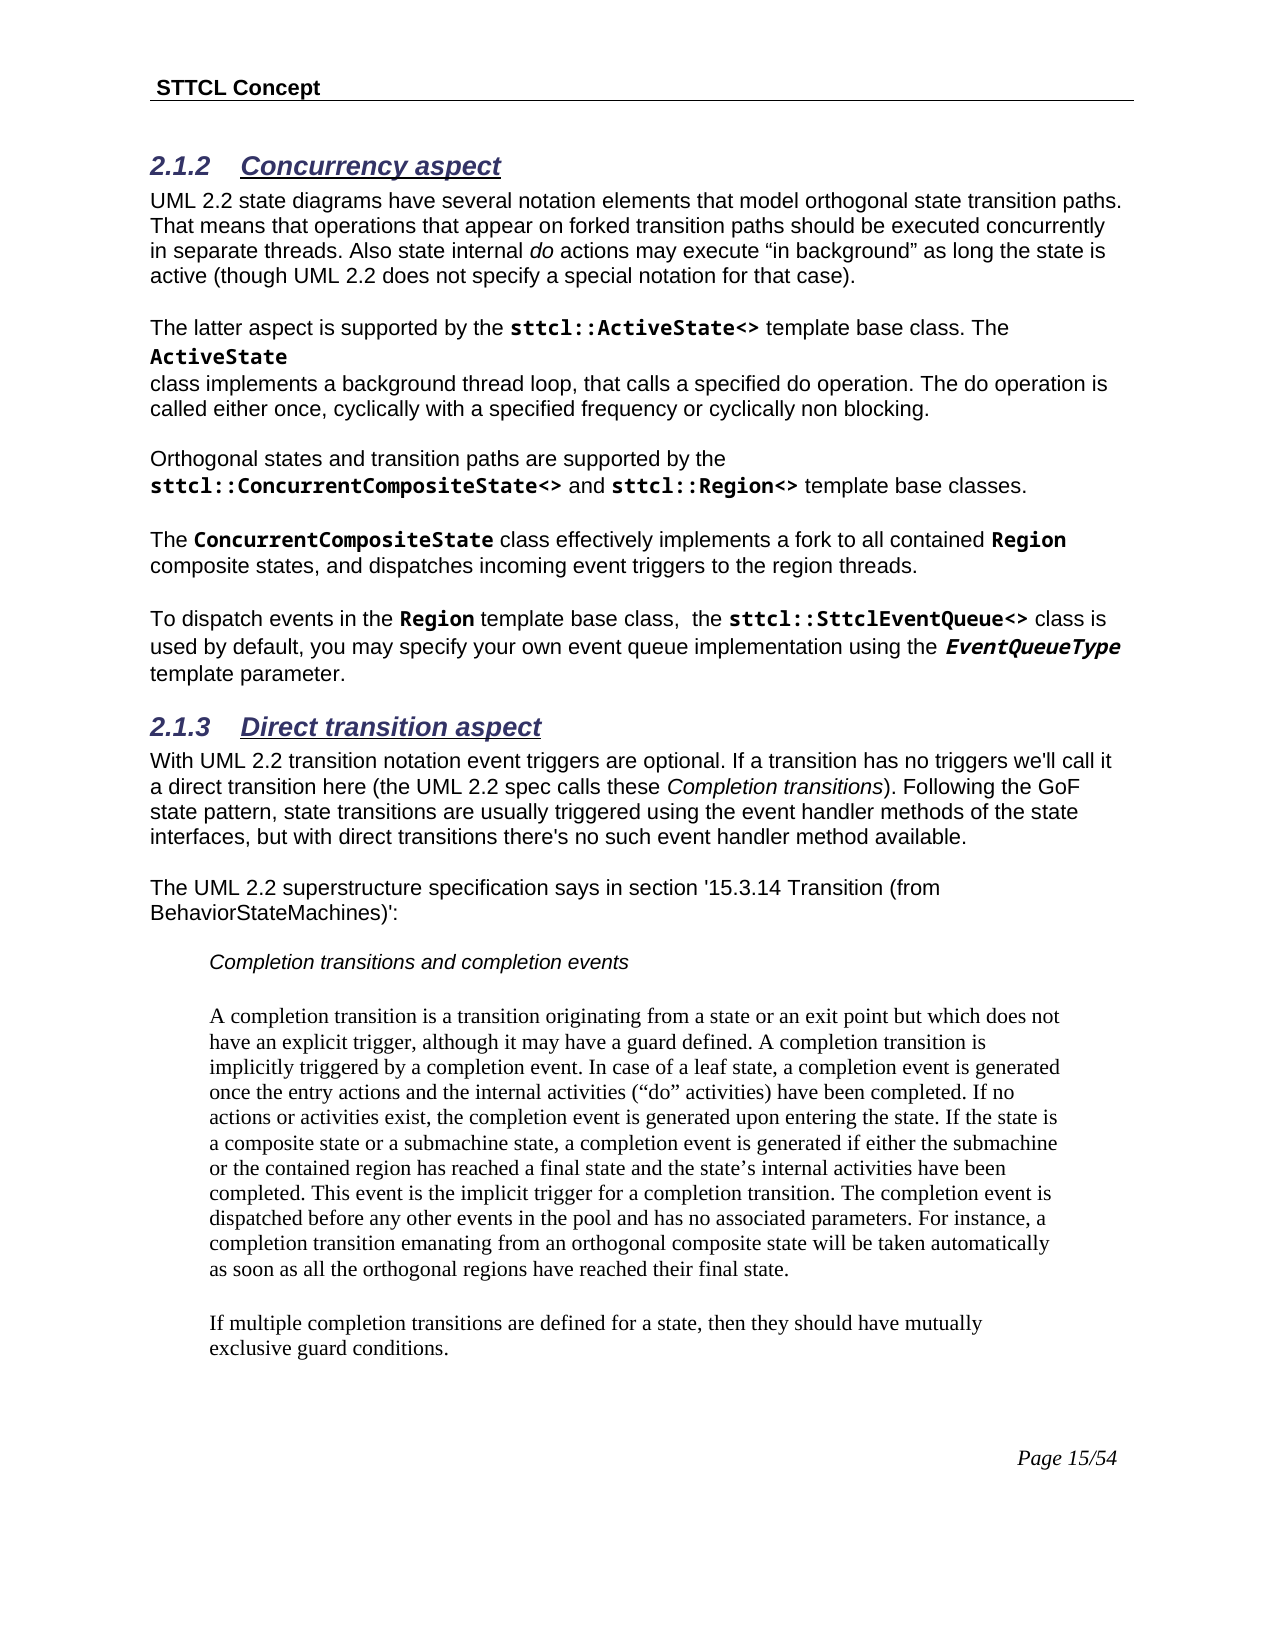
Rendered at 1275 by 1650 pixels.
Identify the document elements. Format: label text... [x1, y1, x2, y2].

text A completion transition is a transition originating from a state or an exit point but which does not have an explicit trigger, although it may have a guard defined. A completion transition is implicitly triggered by a completion event. In case of a leaf state, a completion event is generated once the entry actions and the internal activities (“do” activities) have been completed. If no actions or activities exist, the completion event is generated upon entering the state. If the state is a composite state or a submachine state, a completion event is generated if either the submachine or the contained region has reached a final state and the state’s internal activities have been completed. This event is the implicit trigger for a completion transition. The completion event is dispatched before any other events in the pool and has no associated parameters. For instance, a completion transition emanating from an orthogonal composite state will be taken automatically as soon as all the orthogonal regions have reached their final state. [209, 1003, 1066, 1281]
text class implements a background thread loop, that calls a specified do operation. The do operation is called either once, cyclically with a specified frequency or cyclically non blocking. [150, 370, 1125, 421]
text Completion transitions and completion events [209, 950, 1066, 974]
text To dispatch events in the Region template base class, the sttcl::SttclEventQueue<> class is used by default, you may specify your own event queue implementation using the EventQueueType template parameter. [150, 604, 1125, 686]
subtitle Direct transition aspect [150, 711, 1125, 742]
text UML 2.2 state diagrams have several notation elements that model orthogonal state transition paths. That means that operations that appear on forked transition paths should be executed concurrently in separate threads. Also state internal do actions may execute “in background” as long the state is active (though UML 2.2 does not specify a special notation for that case). [150, 187, 1125, 288]
subtitle Concurrency aspect [150, 150, 1125, 181]
text The latter aspect is supported by the sttcl::ActiveState<> template base class. The ActiveState [150, 313, 1125, 370]
text If multiple completion transitions are defined for a state, then they should have mutually exclusive guard conditions. [209, 1310, 1066, 1361]
text With UML 2.2 transition notation event triggers are optional. If a transition has no triggers we'll call it a direct transition here (the UML 2.2 spec calls these Completion transitions). Following the GoF state pattern, state transitions are usually triggered using the event handler methods of the state interfaces, but with direct transitions there's no such event handler method available. [150, 748, 1125, 849]
text The UML 2.2 superstructure specification says in section '15.3.14 Transition (from BehaviorStateMachines)': [150, 874, 1125, 925]
text The ConcurrentCompositeState class effectively implements a fork to all contained Region composite states, and dispatches incoming event triggers to the region threads. [150, 525, 1125, 578]
text Orthogonal states and transition paths are supported by the sttcl::ConcurrentCompositeState<> and sttcl::Region<> template base classes. [150, 446, 1125, 500]
